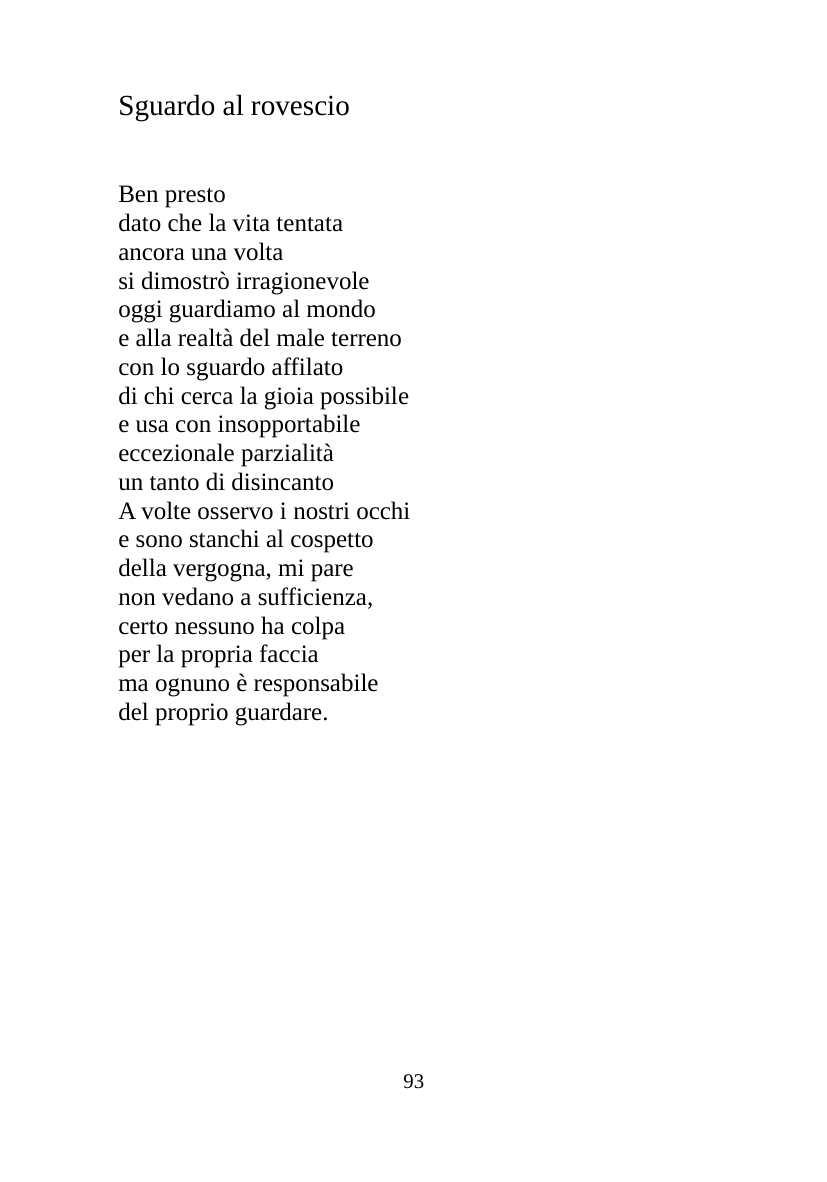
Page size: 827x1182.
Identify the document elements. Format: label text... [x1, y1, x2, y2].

text del proprio guardare. [88, 697, 738, 726]
text e sono stanchi al cospetto [88, 524, 738, 553]
text di chi cerca la gioia possibile [88, 381, 738, 409]
subtitle Sguardo al rovescio [88, 88, 738, 122]
text Ben presto [88, 179, 738, 208]
text dato che la vita tentata [88, 208, 738, 237]
text con lo sguardo affilato [88, 352, 738, 381]
text certo nessuno ha colpa [88, 611, 738, 639]
text A volte osservo i nostri occhi [88, 496, 738, 524]
text per la propria faccia [88, 639, 738, 668]
text ancora una volta [88, 237, 738, 266]
text oggi guardiamo al mondo [88, 294, 738, 323]
text della vergogna, mi pare [88, 553, 738, 582]
text non vedano a sufficienza, [88, 582, 738, 611]
text ma ognuno è responsabile [88, 668, 738, 697]
text eccezionale parzialità [88, 438, 738, 467]
text si dimostrò irragionevole [88, 266, 738, 294]
text un tanto di disincanto [88, 467, 738, 496]
text e usa con insopportabile [88, 409, 738, 438]
text e alla realtà del male terreno [88, 323, 738, 352]
